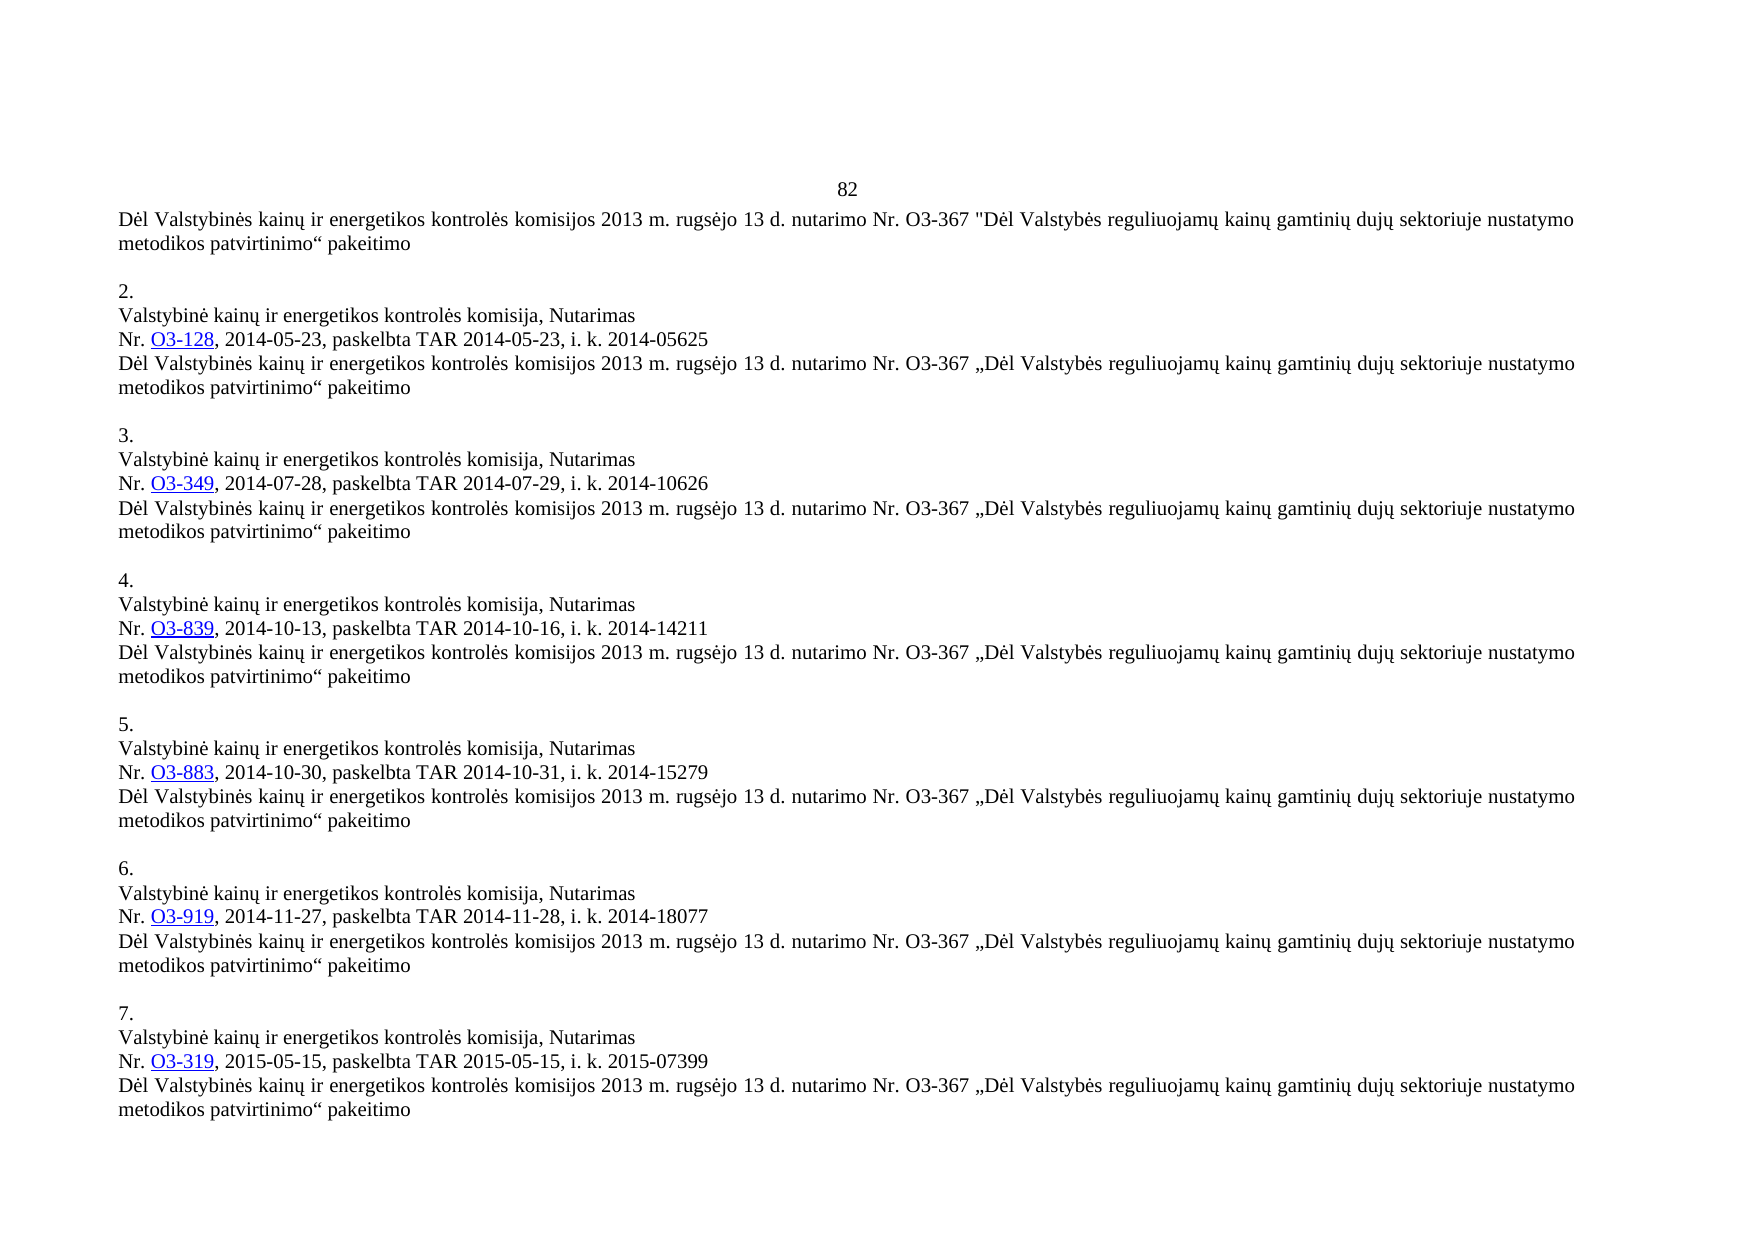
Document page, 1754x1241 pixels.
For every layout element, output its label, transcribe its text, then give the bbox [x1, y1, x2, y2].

text Nr. O3-349, 2014-07-28, paskelbta TAR 2014-07-29, i. k. 2014-10626 [118, 471, 1577, 495]
text Nr. O3-128, 2014-05-23, paskelbta TAR 2014-05-23, i. k. 2014-05625 [118, 327, 1577, 351]
text Dėl Valstybinės kainų ir energetikos kontrolės komisijos 2013 m. rugsėjo 13 d. nutarimo Nr. O3-367 „Dėl Valstybės reguliuojamų kainų gamtinių dujų sektoriuje nustatymo metodikos patvirtinimo“ pakeitimo [118, 640, 1577, 688]
text Nr. O3-319, 2015-05-15, paskelbta TAR 2015-05-15, i. k. 2015-07399 [118, 1049, 1577, 1073]
text 3. [118, 423, 1577, 447]
text Nr. O3-883, 2014-10-30, paskelbta TAR 2014-10-31, i. k. 2014-15279 [118, 760, 1577, 784]
text Nr. O3-839, 2014-10-13, paskelbta TAR 2014-10-16, i. k. 2014-14211 [118, 616, 1577, 640]
text Dėl Valstybinės kainų ir energetikos kontrolės komisijos 2013 m. rugsėjo 13 d. nutarimo Nr. O3-367 „Dėl Valstybės reguliuojamų kainų gamtinių dujų sektoriuje nustatymo metodikos patvirtinimo“ pakeitimo [118, 928, 1577, 977]
text 2. [118, 279, 1577, 303]
text 7. [118, 1001, 1577, 1025]
text Dėl Valstybinės kainų ir energetikos kontrolės komisijos 2013 m. rugsėjo 13 d. nutarimo Nr. O3-367 „Dėl Valstybės reguliuojamų kainų gamtinių dujų sektoriuje nustatymo metodikos patvirtinimo“ pakeitimo [118, 351, 1577, 399]
text Dėl Valstybinės kainų ir energetikos kontrolės komisijos 2013 m. rugsėjo 13 d. nutarimo Nr. O3-367 „Dėl Valstybės reguliuojamų kainų gamtinių dujų sektoriuje nustatymo metodikos patvirtinimo“ pakeitimo [118, 495, 1577, 543]
text Dėl Valstybinės kainų ir energetikos kontrolės komisijos 2013 m. rugsėjo 13 d. nutarimo Nr. O3-367 „Dėl Valstybės reguliuojamų kainų gamtinių dujų sektoriuje nustatymo metodikos patvirtinimo“ pakeitimo [118, 784, 1577, 832]
text Valstybinė kainų ir energetikos kontrolės komisija, Nutarimas [118, 303, 1577, 327]
text Valstybinė kainų ir energetikos kontrolės komisija, Nutarimas [118, 447, 1577, 471]
text Valstybinė kainų ir energetikos kontrolės komisija, Nutarimas [118, 880, 1577, 904]
text 6. [118, 856, 1577, 880]
text 5. [118, 712, 1577, 736]
text Dėl Valstybinės kainų ir energetikos kontrolės komisijos 2013 m. rugsėjo 13 d. nutarimo Nr. O3-367 "Dėl Valstybės reguliuojamų kainų gamtinių dujų sektoriuje nustatymo metodikos patvirtinimo“ pakeitimo [118, 207, 1577, 255]
text 4. [118, 568, 1577, 592]
text Dėl Valstybinės kainų ir energetikos kontrolės komisijos 2013 m. rugsėjo 13 d. nutarimo Nr. O3-367 „Dėl Valstybės reguliuojamų kainų gamtinių dujų sektoriuje nustatymo metodikos patvirtinimo“ pakeitimo [118, 1073, 1577, 1121]
text Valstybinė kainų ir energetikos kontrolės komisija, Nutarimas [118, 1025, 1577, 1049]
text Nr. O3-919, 2014-11-27, paskelbta TAR 2014-11-28, i. k. 2014-18077 [118, 904, 1577, 928]
text Valstybinė kainų ir energetikos kontrolės komisija, Nutarimas [118, 736, 1577, 760]
text Valstybinė kainų ir energetikos kontrolės komisija, Nutarimas [118, 592, 1577, 616]
